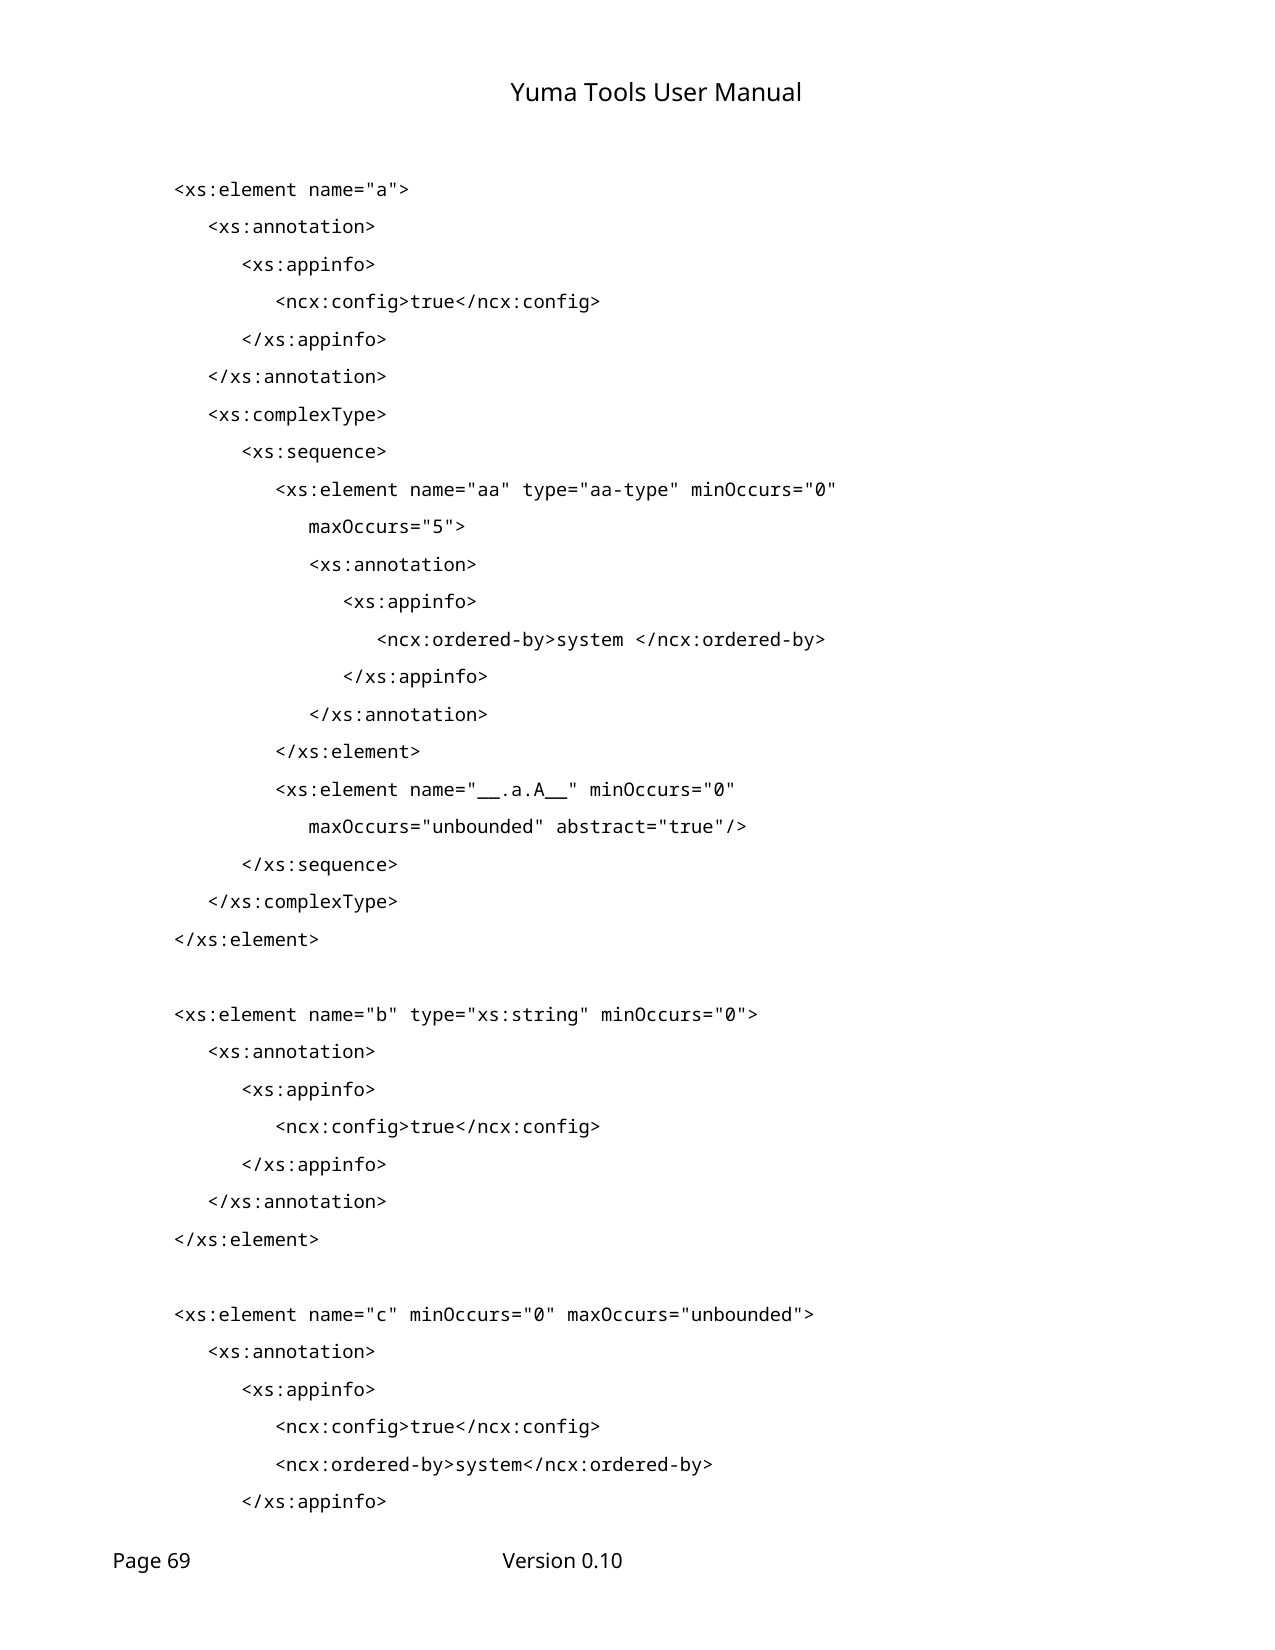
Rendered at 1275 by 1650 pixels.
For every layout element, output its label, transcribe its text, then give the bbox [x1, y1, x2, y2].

text <xs:annotation> [139, 1038, 1200, 1064]
text <xs:sequence> [139, 438, 1200, 464]
text maxOccurs="unbounded" abstract="true"/> [139, 813, 1200, 839]
text <xs:element name="__.a.A__" minOccurs="0" [139, 776, 1200, 802]
text <xs:annotation> [139, 1338, 1200, 1364]
text <ncx:ordered-by>system </ncx:ordered-by> [139, 626, 1200, 652]
text </xs:annotation> [139, 1188, 1200, 1214]
text <ncx:config>true</ncx:config> [139, 1413, 1200, 1439]
text </xs:sequence> [139, 851, 1200, 877]
text <xs:element name="a"> [139, 176, 1200, 202]
text <ncx:config>true</ncx:config> [139, 1113, 1200, 1139]
text <xs:appinfo> [139, 1076, 1200, 1102]
text </xs:element> [139, 738, 1200, 764]
text </xs:appinfo> [139, 326, 1200, 352]
text </xs:appinfo> [139, 663, 1200, 689]
text <xs:appinfo> [139, 588, 1200, 614]
text <xs:element name="b" type="xs:string" minOccurs="0"> [139, 1001, 1200, 1027]
text </xs:annotation> [139, 701, 1200, 727]
text <xs:annotation> [139, 551, 1200, 577]
text </xs:element> [139, 926, 1200, 952]
text </xs:complexType> [139, 888, 1200, 914]
text </xs:element> [139, 1226, 1200, 1252]
text <ncx:config>true</ncx:config> [139, 288, 1200, 314]
text <xs:appinfo> [139, 251, 1200, 277]
text </xs:appinfo> [139, 1151, 1200, 1177]
text <ncx:ordered-by>system</ncx:ordered-by> [139, 1451, 1200, 1477]
text <xs:appinfo> [139, 1376, 1200, 1402]
text </xs:appinfo> [139, 1488, 1200, 1514]
text <xs:annotation> [139, 213, 1200, 239]
text maxOccurs="5"> [139, 513, 1200, 539]
text <xs:element name="aa" type="aa-type" minOccurs="0" [139, 476, 1200, 502]
text </xs:annotation> [139, 363, 1200, 389]
text <xs:element name="c" minOccurs="0" maxOccurs="unbounded"> [139, 1301, 1200, 1327]
text <xs:complexType> [139, 401, 1200, 427]
